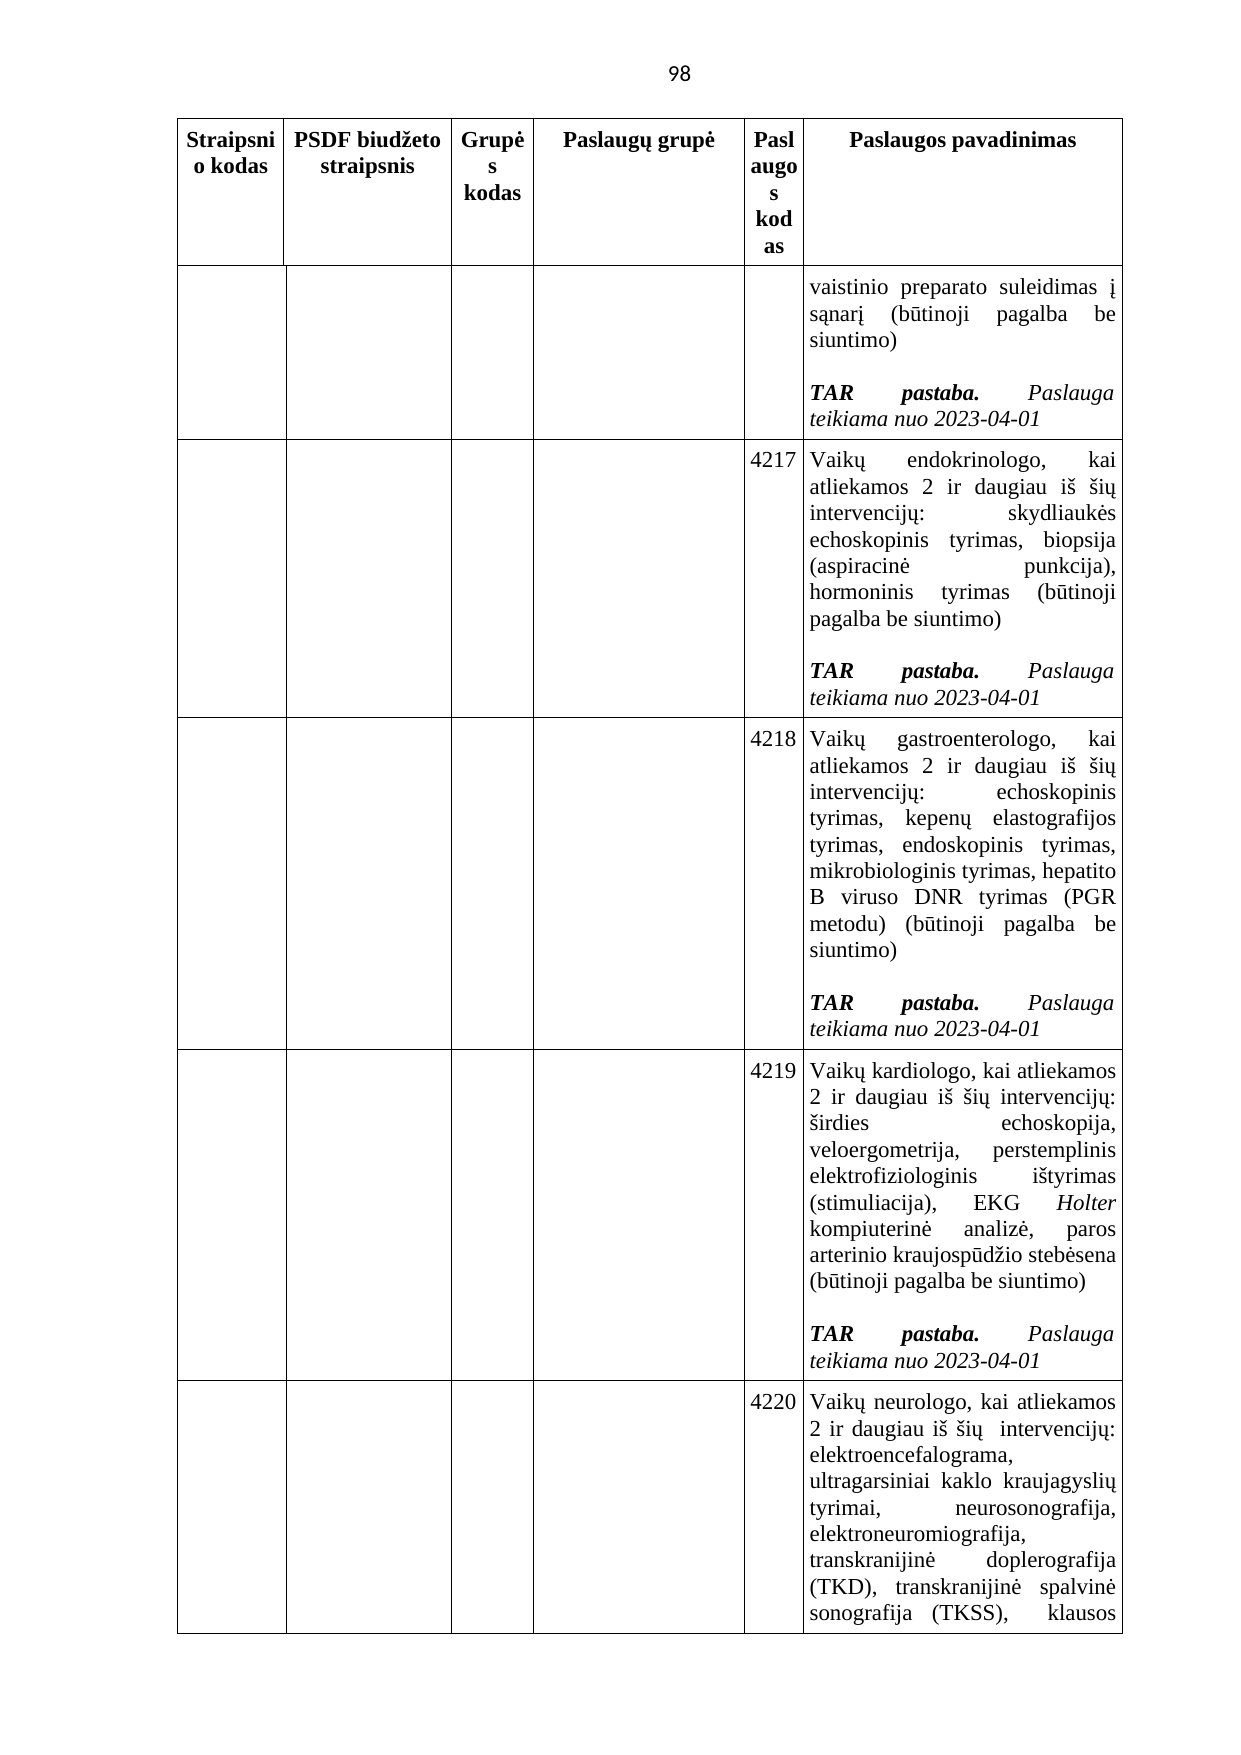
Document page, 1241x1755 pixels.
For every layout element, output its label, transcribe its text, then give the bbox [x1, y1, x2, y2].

table_cell [452, 1381, 533, 1632]
table_cell [287, 266, 451, 438]
table_header Paslaugų grupė [534, 119, 744, 265]
table_cell [178, 266, 286, 438]
table_cell Vaikų neurologo, kai atliekamos 2 ir daugiau iš šių intervencijų: elektroencefalograma, ultragarsiniai kaklo kraujagyslių tyrimai, neurosonografija, elektroneuromiografija, transkranijinė doplerografija (TKD), transkranijinė spalvinė sonografija (TKSS), klausos [804, 1381, 1122, 1632]
table_cell [287, 1381, 451, 1632]
table_cell [452, 1050, 533, 1380]
table_cell [178, 718, 286, 1049]
table_cell Vaikų kardiologo, kai atliekamos 2 ir daugiau iš šių intervencijų: širdies echoskopija, veloergometrija, perstemplinis elektrofiziologinis ištyrimas (stimuliacija), EKG Holter kompiuterinė analizė, paros arterinio kraujospūdžio stebėsena (būtinoji pagalba be siuntimo) TAR pastaba. Paslauga teikiama nuo 2023-04-01 [804, 1050, 1122, 1380]
table_cell [534, 718, 744, 1049]
table_cell [745, 266, 803, 438]
table_cell [452, 440, 533, 717]
table_cell [534, 1381, 744, 1632]
table_cell vaistinio preparato suleidimas į sąnarį (būtinoji pagalba be siuntimo) TAR pastaba. Paslauga teikiama nuo 2023-04-01 [804, 266, 1122, 438]
table_cell [178, 1381, 286, 1632]
table_cell Vaikų gastroenterologo, kai atliekamos 2 ir daugiau iš šių intervencijų: echoskopinis tyrimas, kepenų elastografijos tyrimas, endoskopinis tyrimas, mikrobiologinis tyrimas, hepatito B viruso DNR tyrimas (PGR metodu) (būtinoji pagalba be siuntimo) TAR pastaba. Paslauga teikiama nuo 2023-04-01 [804, 718, 1122, 1049]
table_cell [178, 1050, 286, 1380]
table_cell [534, 266, 744, 438]
table_header Straipsnio kodas [178, 119, 283, 265]
table_header Paslaugos pavadinimas [804, 119, 1122, 265]
table_cell [287, 1050, 451, 1380]
table_cell [452, 266, 533, 438]
table_cell [178, 440, 286, 717]
table_cell [534, 1050, 744, 1380]
table_cell [287, 440, 451, 717]
table_cell [287, 718, 451, 1049]
table_cell 4219 [745, 1050, 803, 1380]
table_cell 4218 [745, 718, 803, 1049]
table_header PSDF biudžeto straipsnis [284, 119, 451, 265]
table_header Grupės kodas [452, 119, 533, 265]
table_cell 4217 [745, 440, 803, 717]
table_header Paslaugos kodas [745, 119, 803, 265]
table_cell 4220 [745, 1381, 803, 1632]
table_cell Vaikų endokrinologo, kai atliekamos 2 ir daugiau iš šių intervencijų: skydliaukės echoskopinis tyrimas, biopsija (aspiracinė punkcija), hormoninis tyrimas (būtinoji pagalba be siuntimo) TAR pastaba. Paslauga teikiama nuo 2023-04-01 [804, 440, 1122, 717]
table_cell [534, 440, 744, 717]
table_cell [452, 718, 533, 1049]
